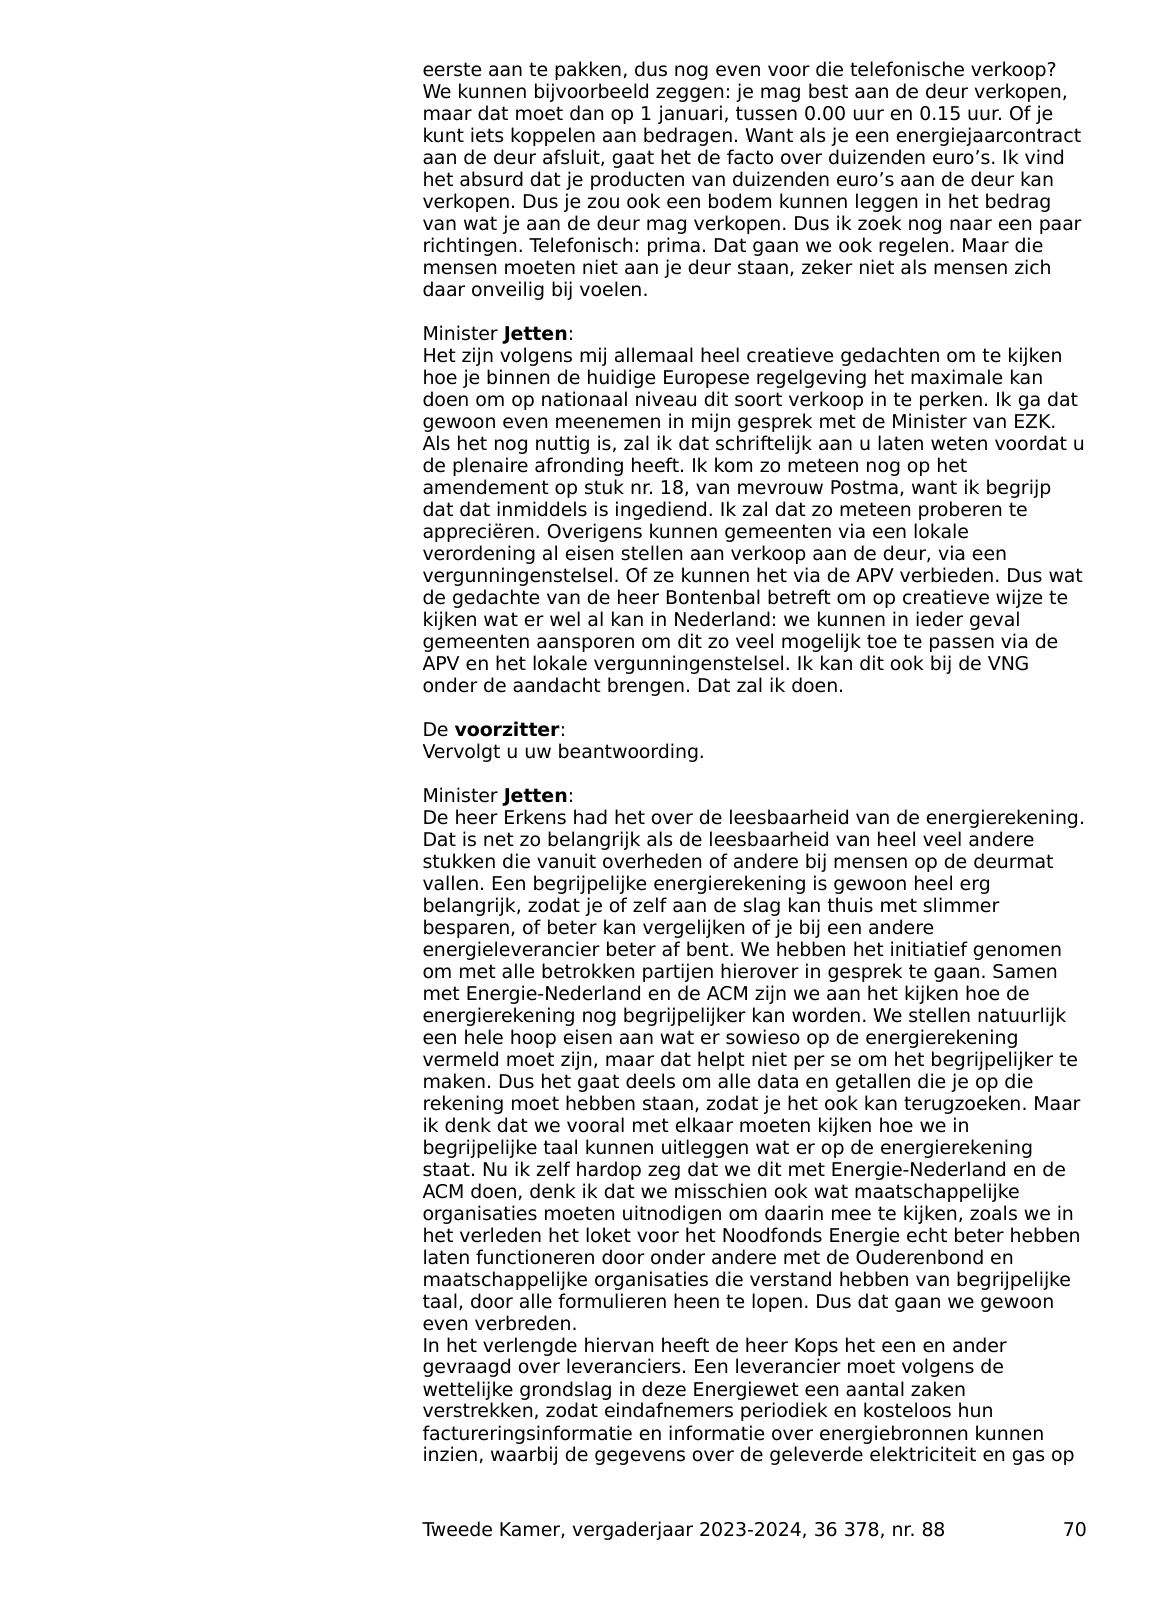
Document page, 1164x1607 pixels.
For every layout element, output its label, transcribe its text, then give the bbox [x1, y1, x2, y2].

text eerste aan te pakken, dus nog even voor die telefonische verkoop? We kunnen bijvoorbeeld zeggen: je mag best aan de deur verkopen, maar dat moet dan op 1 januari, tussen 0.00 uur en 0.15 uur. Of je kunt iets koppelen aan bedragen. Want als je een energiejaarcontract aan de deur afsluit, gaat het de facto over duizenden euro’s. Ik vind het absurd dat je producten van duizenden euro’s aan de deur kan verkopen. Dus je zou ook een bodem kunnen leggen in het bedrag van wat je aan de deur mag verkopen. Dus ik zoek nog naar een paar richtingen. Telefonisch: prima. Dat gaan we ook regelen. Maar die mensen moeten niet aan je deur staan, zeker niet als mensen zich daar onveilig bij voelen. [422, 59, 1087, 301]
text In het verlengde hiervan heeft de heer Kops het een en ander gevraagd over leveranciers. Een leverancier moet volgens de wettelijke grondslag in deze Energiewet een aantal zaken verstrekken, zodat eindafnemers periodiek en kosteloos hun factureringsinformatie en informatie over energiebronnen kunnen inzien, waarbij de gegevens over de geleverde elektriciteit en gas op [422, 1334, 1087, 1466]
text De voorzitter: [422, 719, 1087, 741]
text De heer Erkens had het over de leesbaarheid van de energierekening. Dat is net zo belangrijk als de leesbaarheid van heel veel andere stukken die vanuit overheden of andere bij mensen op de deurmat vallen. Een begrijpelijke energierekening is gewoon heel erg belangrijk, zodat je of zelf aan de slag kan thuis met slimmer besparen, of beter kan vergelijken of je bij een andere energieleverancier beter af bent. We hebben het initiatief genomen om met alle betrokken partijen hierover in gesprek te gaan. Samen met Energie-Nederland en de ACM zijn we aan het kijken hoe de energierekening nog begrijpelijker kan worden. We stellen natuurlijk een hele hoop eisen aan wat er sowieso op de energierekening vermeld moet zijn, maar dat helpt niet per se om het begrijpelijker te maken. Dus het gaat deels om alle data en getallen die je op die rekening moet hebben staan, zodat je het ook kan terugzoeken. Maar ik denk dat we vooral met elkaar moeten kijken hoe we in begrijpelijke taal kunnen uitleggen wat er op de energierekening staat. Nu ik zelf hardop zeg dat we dit met Energie-Nederland en de ACM doen, denk ik dat we misschien ook wat maatschappelijke organisaties moeten uitnodigen om daarin mee te kijken, zoals we in het verleden het loket voor het Noodfonds Energie echt beter hebben laten functioneren door onder andere met de Ouderenbond en maatschappelijke organisaties die verstand hebben van begrijpelijke taal, door alle formulieren heen te lopen. Dus dat gaan we gewoon even verbreden. [422, 807, 1087, 1334]
text Minister Jetten: [422, 785, 1087, 807]
text Minister Jetten: [422, 323, 1087, 345]
text Het zijn volgens mij allemaal heel creatieve gedachten om te kijken hoe je binnen de huidige Europese regelgeving het maximale kan doen om op nationaal niveau dit soort verkoop in te perken. Ik ga dat gewoon even meenemen in mijn gesprek met de Minister van EZK. Als het nog nuttig is, zal ik dat schriftelijk aan u laten weten voordat u de plenaire afronding heeft. Ik kom zo meteen nog op het amendement op stuk nr. 18, van mevrouw Postma, want ik begrijp dat dat inmiddels is ingediend. Ik zal dat zo meteen proberen te appreciëren. Overigens kunnen gemeenten via een lokale verordening al eisen stellen aan verkoop aan de deur, via een vergunningenstelsel. Of ze kunnen het via de APV verbieden. Dus wat de gedachte van de heer Bontenbal betreft om op creatieve wijze te kijken wat er wel al kan in Nederland: we kunnen in ieder geval gemeenten aansporen om dit zo veel mogelijk toe te passen via de APV en het lokale vergunningenstelsel. Ik kan dit ook bij de VNG onder de aandacht brengen. Dat zal ik doen. [422, 345, 1087, 697]
text Vervolgt u uw beantwoording. [422, 741, 1087, 763]
